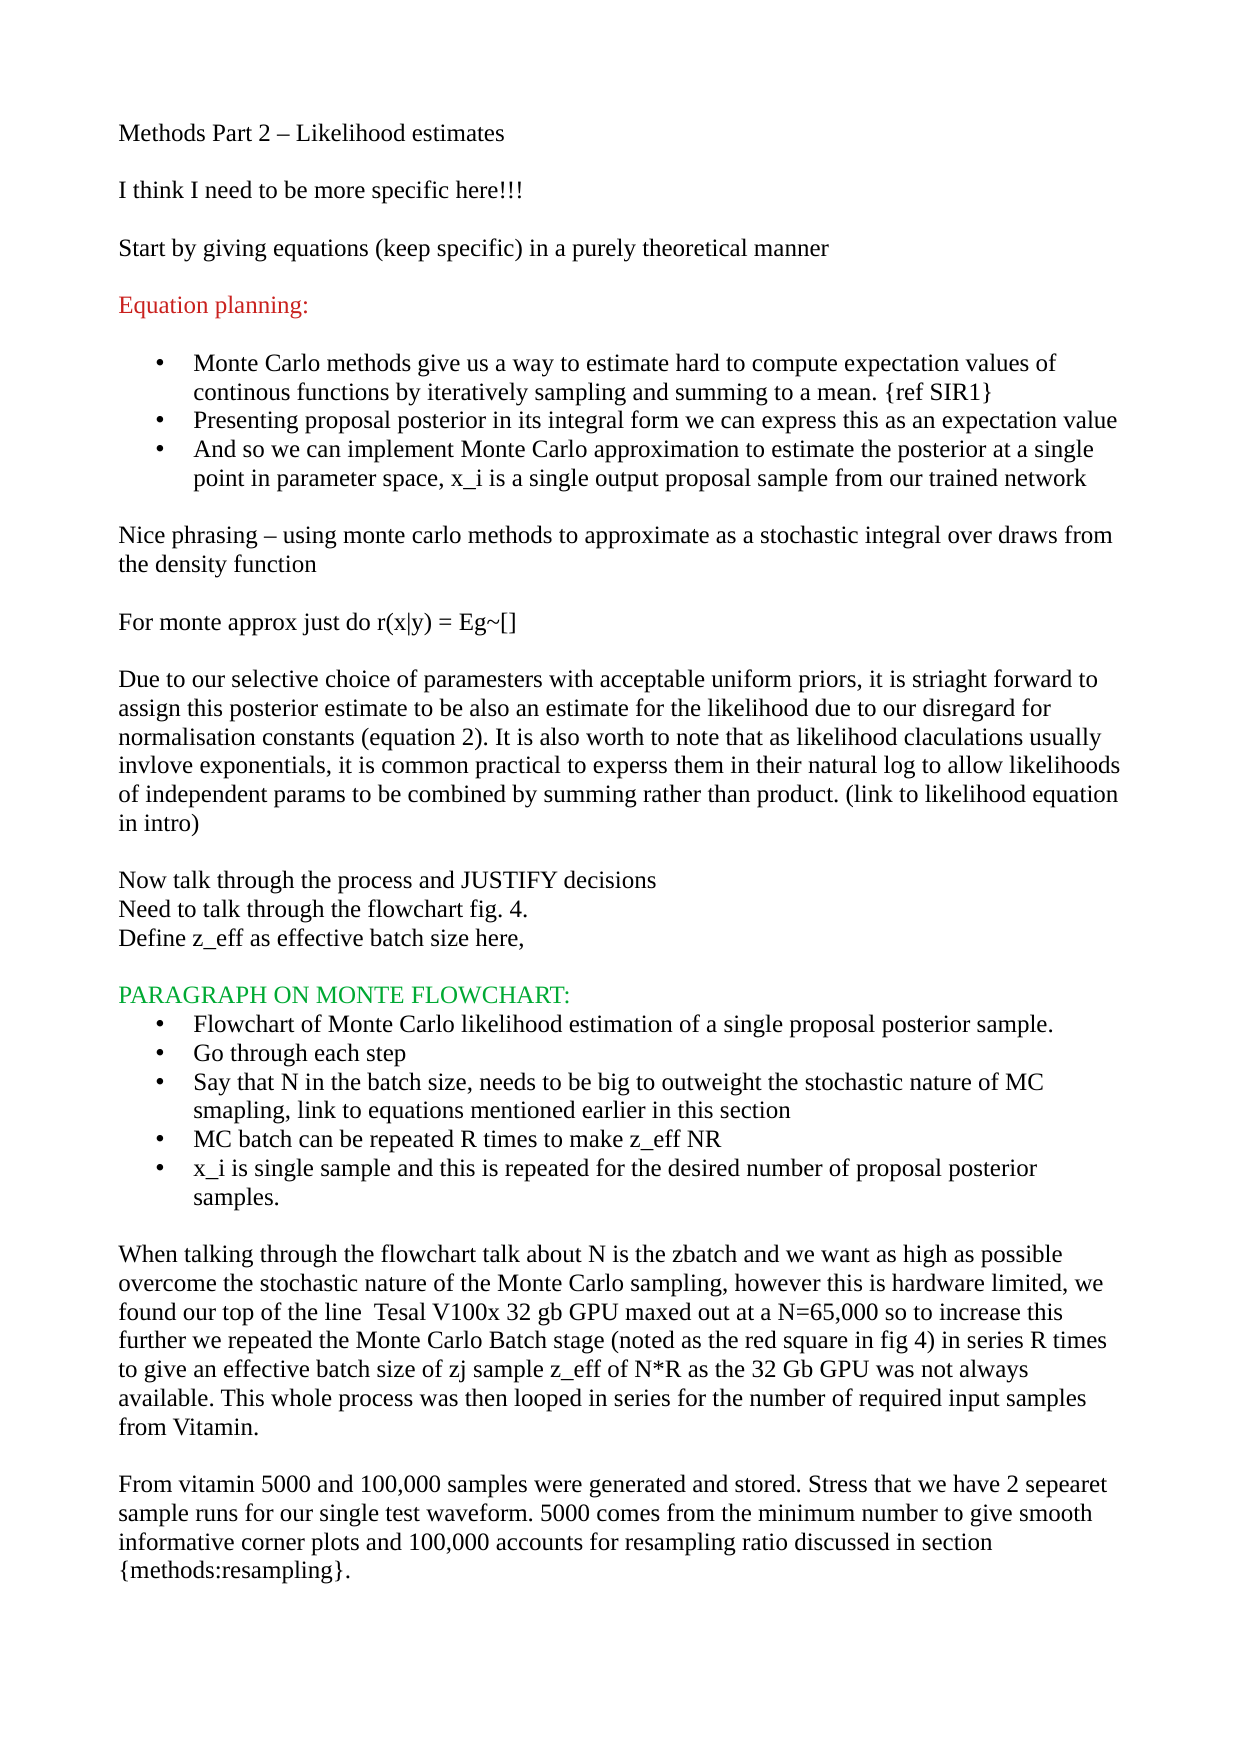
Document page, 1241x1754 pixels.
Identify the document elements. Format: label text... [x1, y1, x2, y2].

text When talking through the flowchart talk about N is the zbatch and we want as high as possible overcome the stochastic nature of the Monte Carlo sampling, however this is hardware limited, we found our top of the line Tesal V100x 32 gb GPU maxed out at a N=65,000 so to increase this further we repeated the Monte Carlo Batch stage (noted as the red square in fig 4) in series R times to give an effective batch size of zj sample z_eff of N*R as the 32 Gb GPU was not always available. This whole process was then looped in series for the number of required input samples from Vitamin. [118, 1239, 1122, 1441]
text Need to talk through the flowchart fig. 4. [118, 894, 1122, 923]
text Start by giving equations (keep specific) in a purely theoretical manner [118, 233, 1122, 262]
text Now talk through the process and JUSTIFY decisions [118, 866, 1122, 894]
list Monte Carlo methods give us a way to estimate hard to compute expectation values of continous functions by iteratively sampling and summing to a mean. {ref SIR1} [156, 348, 1122, 406]
text I think I need to be more specific here!!! [118, 176, 1122, 204]
text Equation planning: [118, 291, 1122, 319]
list x_i is single sample and this is repeated for the desired number of proposal posterior samples. [156, 1153, 1122, 1211]
list Go through each step [156, 1038, 1122, 1067]
text PARAGRAPH ON MONTE FLOWCHART: [118, 981, 1122, 1009]
text Nice phrasing – using monte carlo methods to approximate as a stochastic integral over draws from the density function [118, 521, 1122, 578]
text Define z_eff as effective batch size here, [118, 923, 1122, 952]
text Methods Part 2 – Likelihood estimates [118, 118, 1122, 147]
list Flowchart of Monte Carlo likelihood estimation of a single proposal posterior sample. [156, 1009, 1122, 1038]
list MC batch can be repeated R times to make z_eff NR [156, 1124, 1122, 1153]
list Presenting proposal posterior in its integral form we can express this as an expectation value [156, 406, 1122, 434]
text For monte approx just do r(x|y) = Eg~[] [118, 607, 1122, 636]
list Say that N in the batch size, needs to be big to outweight the stochastic nature of MC smapling, link to equations mentioned earlier in this section [156, 1067, 1122, 1124]
text Due to our selective choice of paramesters with acceptable uniform priors, it is striaght forward to assign this posterior estimate to be also an estimate for the likelihood due to our disregard for normalisation constants (equation 2). It is also worth to note that as likelihood claculations usually invlove exponentials, it is common practical to experss them in their natural log to allow likelihoods of independent params to be combined by summing rather than product. (link to likelihood equation in intro) [118, 664, 1122, 837]
list And so we can implement Monte Carlo approximation to estimate the posterior at a single point in parameter space, x_i is a single output proposal sample from our trained network [156, 434, 1122, 492]
text From vitamin 5000 and 100,000 samples were generated and stored. Stress that we have 2 sepearet sample runs for our single test waveform. 5000 comes from the minimum number to give smooth informative corner plots and 100,000 accounts for resampling ratio discussed in section {methods:resampling}. [118, 1469, 1122, 1584]
